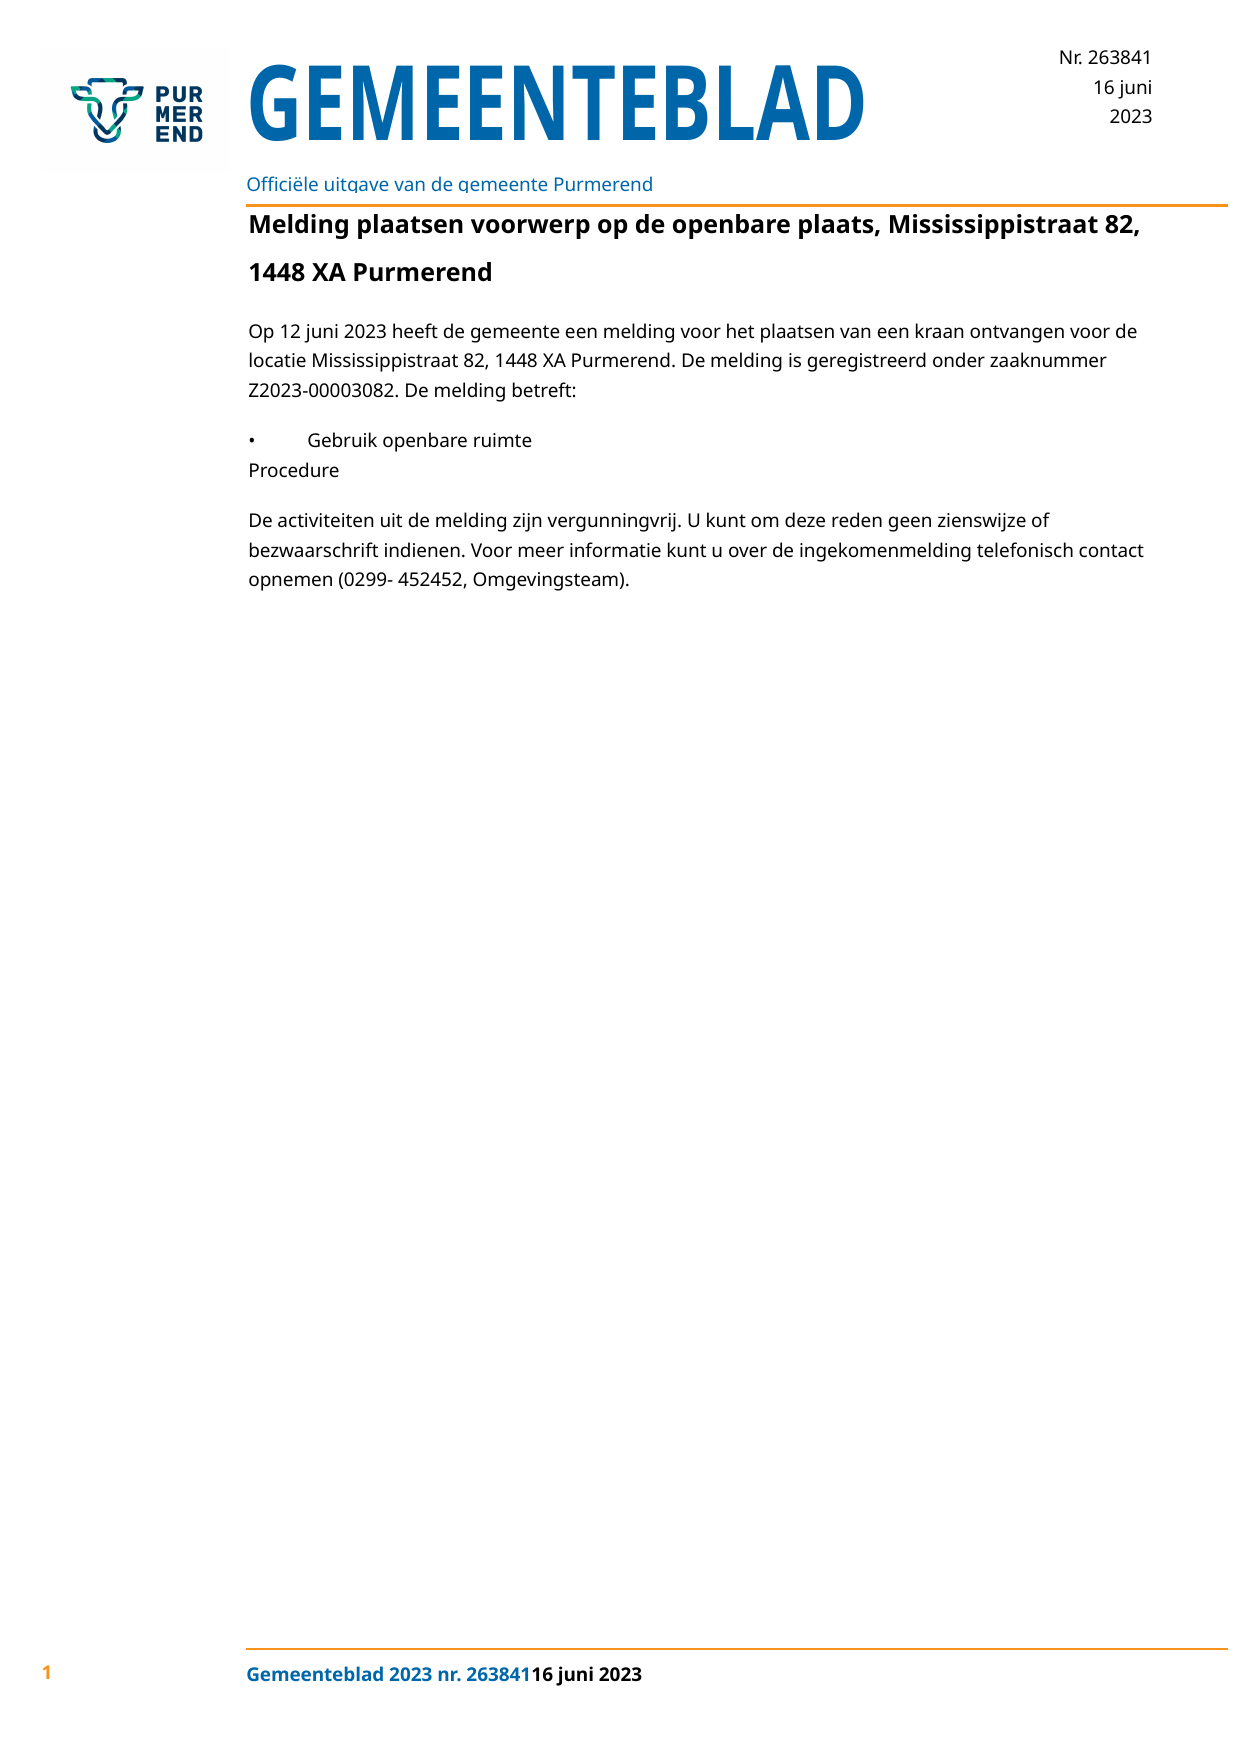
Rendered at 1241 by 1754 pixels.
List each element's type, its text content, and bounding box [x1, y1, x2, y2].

text De activiteiten uit de melding zijn vergunningvrij. U kunt om deze reden geen zienswijze of bezwaarschrift indienen. Voor meer informatie kunt u over de ingekomenmelding telefonisch contact opnemen (0299- 452452, Omgevingsteam). [248, 507, 1152, 592]
picture [41, 47, 231, 172]
text Melding plaatsen voorwerp op de openbare plaats, Mississippistraat 82, 1448 XA Purmerend [248, 207, 1152, 288]
text Op 12 juni 2023 heeft de gemeente een melding voor het plaatsen van een kraan ontvangen voor de locatie Mississippistraat 82, 1448 XA Purmerend. De melding is geregistreerd onder zaaknummer Z2023-00003082. De melding betreft: [248, 318, 1152, 403]
text Procedure [248, 457, 1152, 483]
list Gebruik openbare ruimte [248, 427, 1152, 453]
